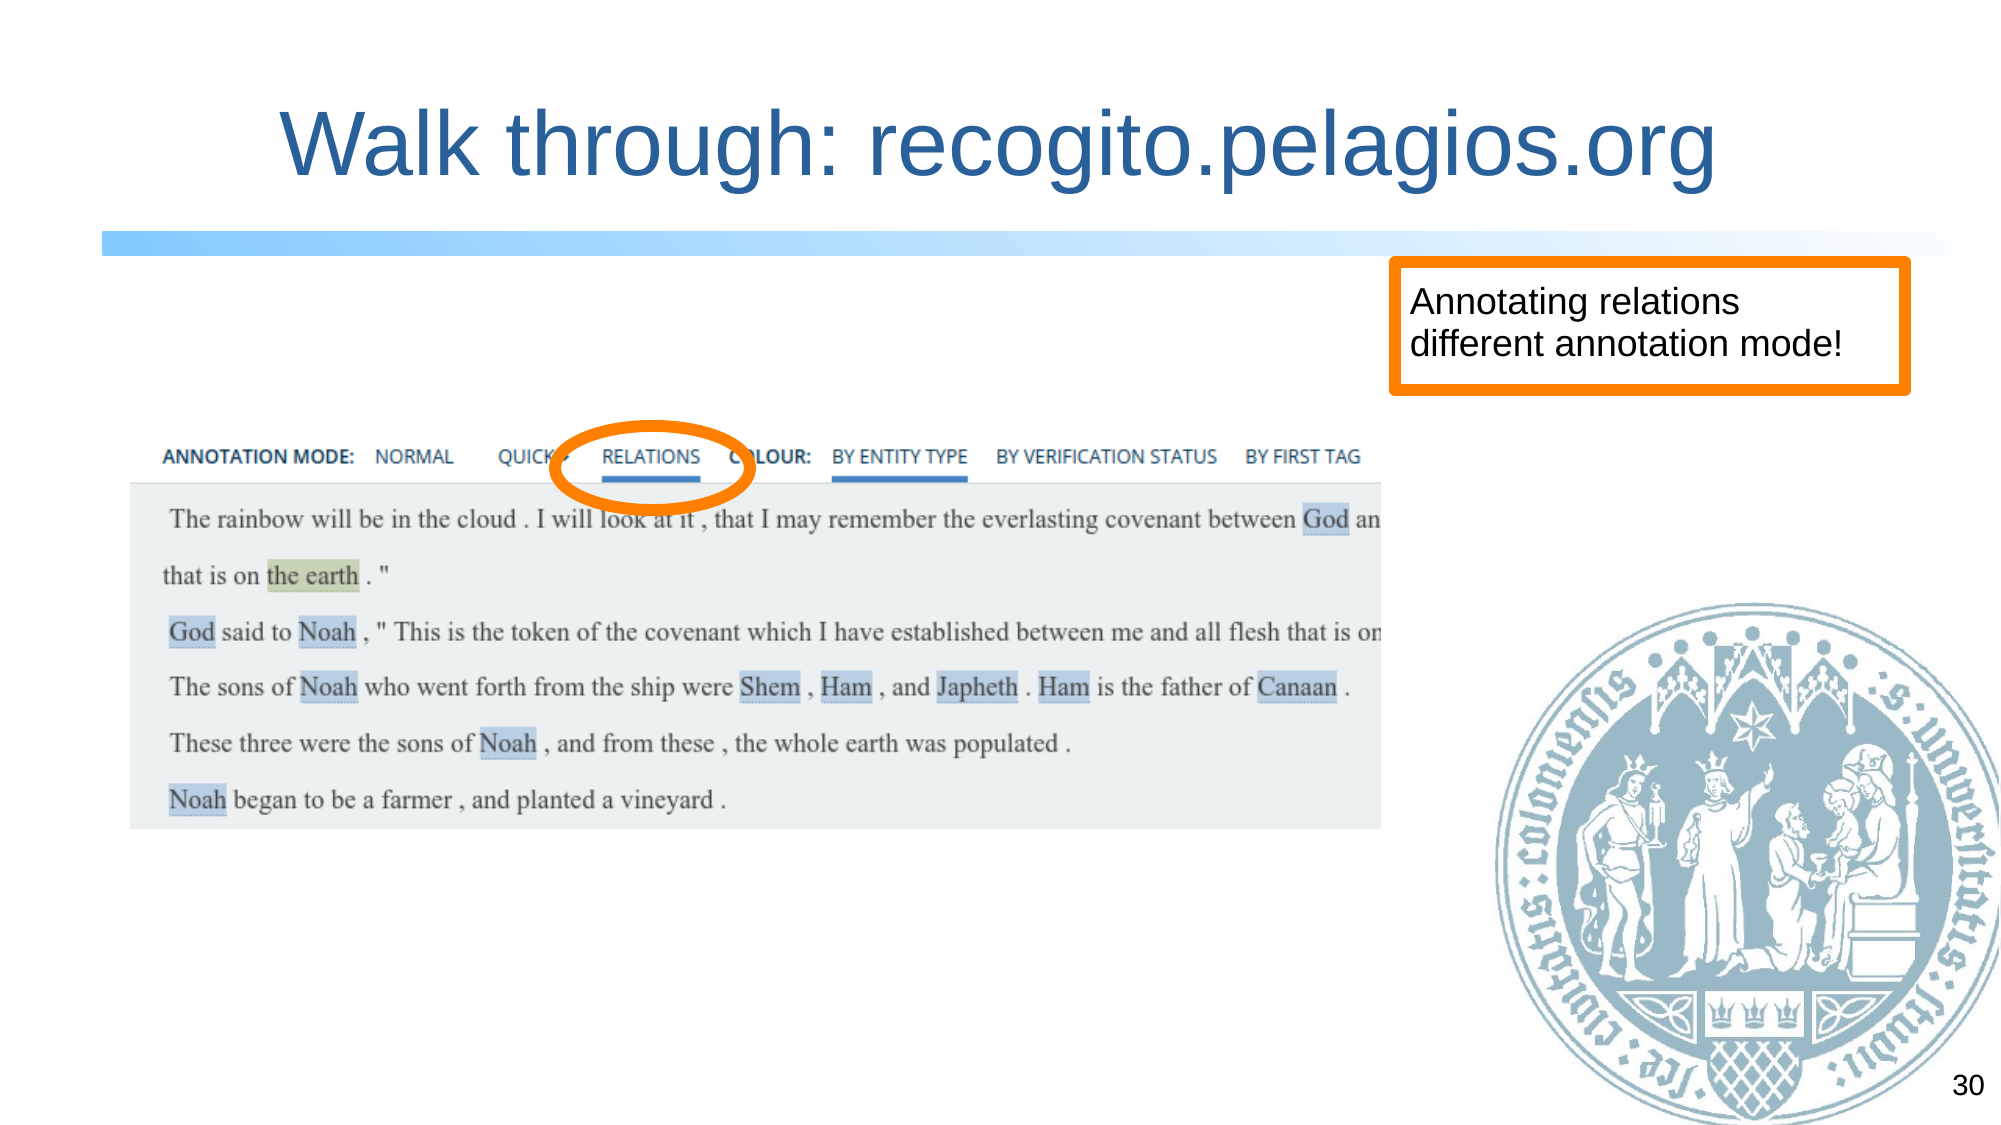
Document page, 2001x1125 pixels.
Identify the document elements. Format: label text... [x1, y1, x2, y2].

text_box [1395, 262, 1906, 390]
title Walk through: recogito.pelagios.org [99, 45, 1900, 233]
picture [130, 434, 1381, 829]
text_box [555, 425, 751, 511]
